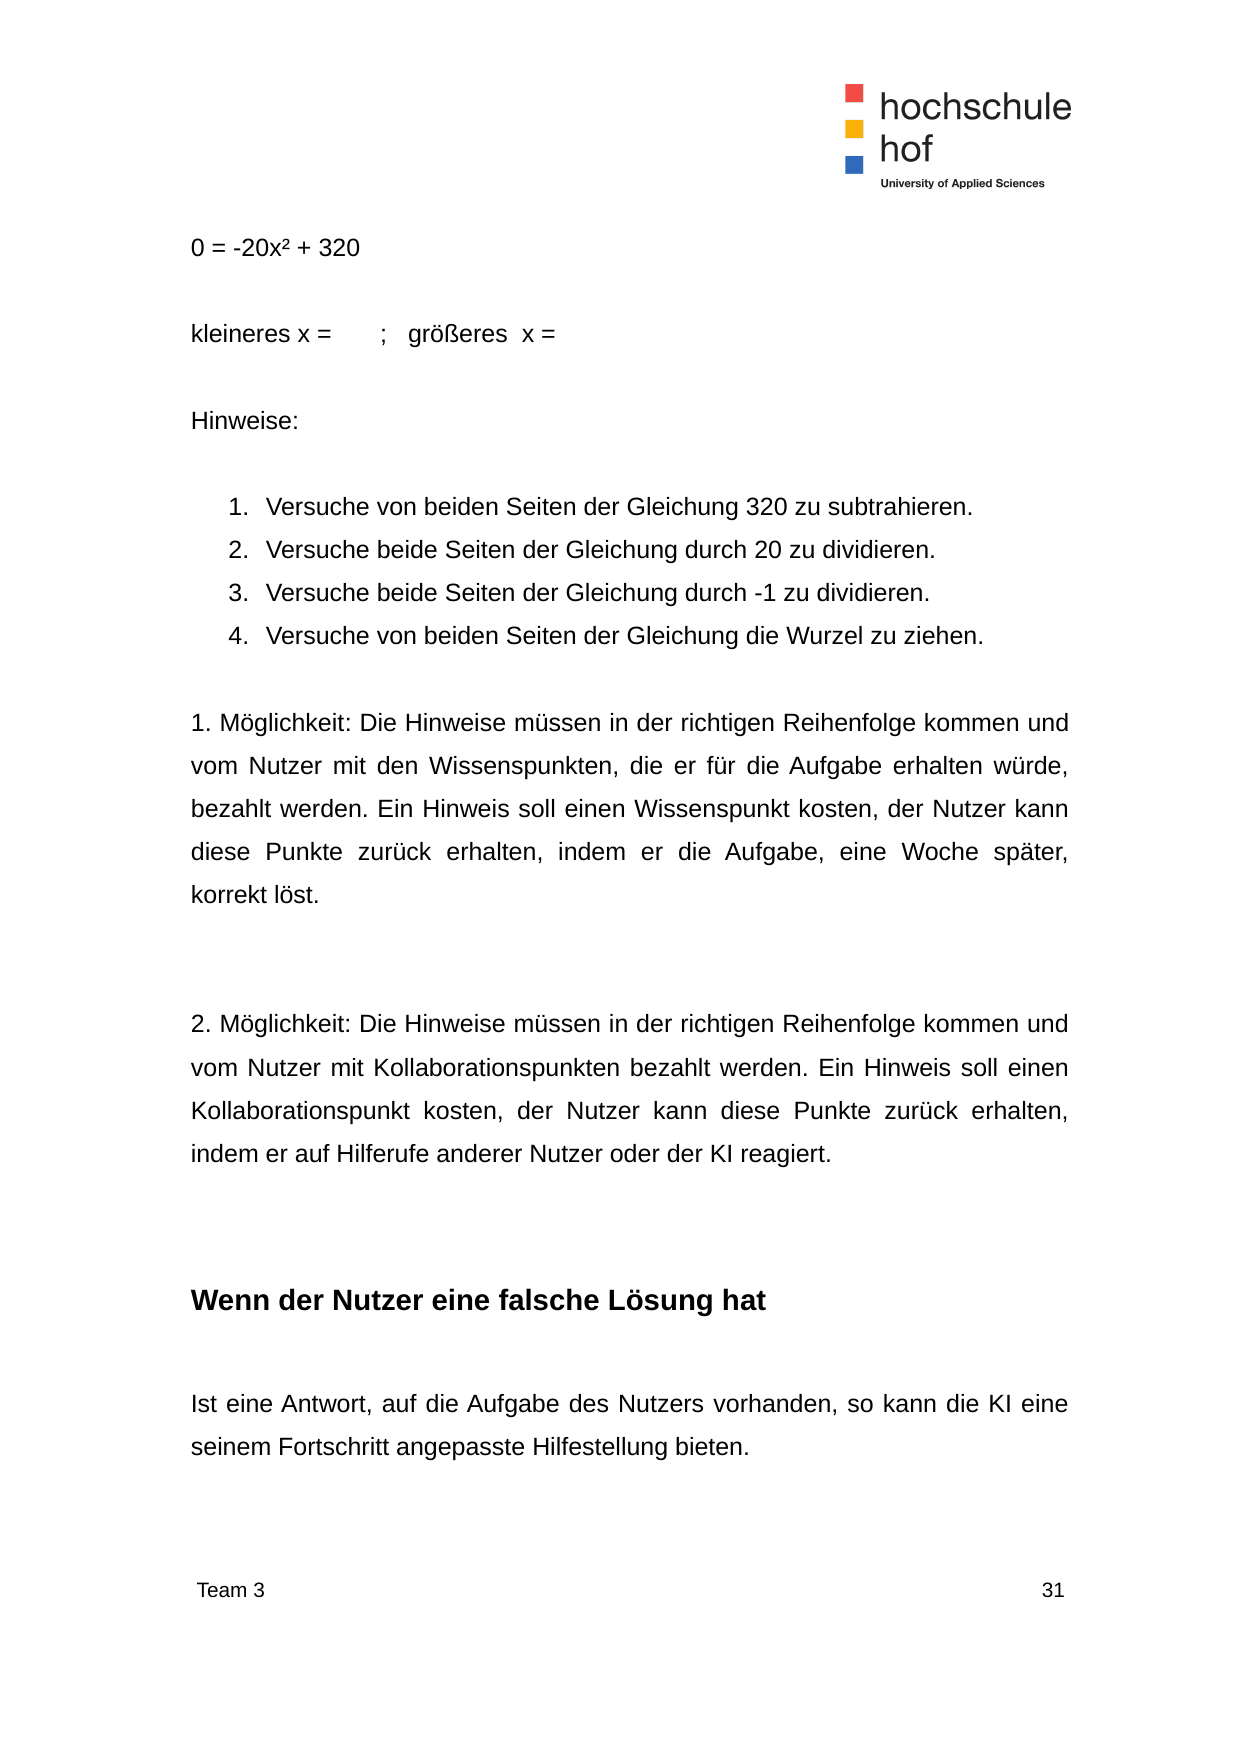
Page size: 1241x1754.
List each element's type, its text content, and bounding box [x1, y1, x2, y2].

list Versuche von beiden Seiten der Gleichung die Wurzel zu ziehen. [228, 621, 1070, 650]
text Hinweise: [191, 406, 1070, 434]
list Versuche beide Seiten der Gleichung durch 20 zu dividieren. [228, 535, 1070, 564]
text 2. Möglichkeit: Die Hinweise müssen in der richtigen Reihenfolge kommen und vom Nutzer mit Kollaborationspunkten bezahlt werden. Ein Hinweis soll einen Kollaborationspunkt kosten, der Nutzer kann diese Punkte zurück erhalten, indem er auf Hilferufe anderer Nutzer oder der KI reagiert. [191, 1009, 1070, 1167]
text 1. Möglichkeit: Die Hinweise müssen in der richtigen Reihenfolge kommen und vom Nutzer mit den Wissenspunkten, die er für die Aufgabe erhalten würde, bezahlt werden. Ein Hinweis soll einen Wissenspunkt kosten, der Nutzer kann diese Punkte zurück erhalten, indem er die Aufgabe, eine Woche später, korrekt löst. [191, 707, 1070, 909]
subtitle Wenn der Nutzer eine falsche Lösung hat [191, 1283, 1070, 1316]
text Ist eine Antwort, auf die Aufgabe des Nutzers vorhanden, so kann die KI eine seinem Fortschritt angepasste Hilfestellung bieten. [191, 1389, 1070, 1461]
list Versuche von beiden Seiten der Gleichung 320 zu subtrahieren. [228, 492, 1070, 521]
picture [845, 84, 1071, 189]
list Versuche beide Seiten der Gleichung durch -1 zu dividieren. [228, 578, 1070, 607]
text 0 = -20x² + 320 [191, 233, 1070, 262]
text kleineres x = ; größeres x = [191, 319, 1070, 348]
